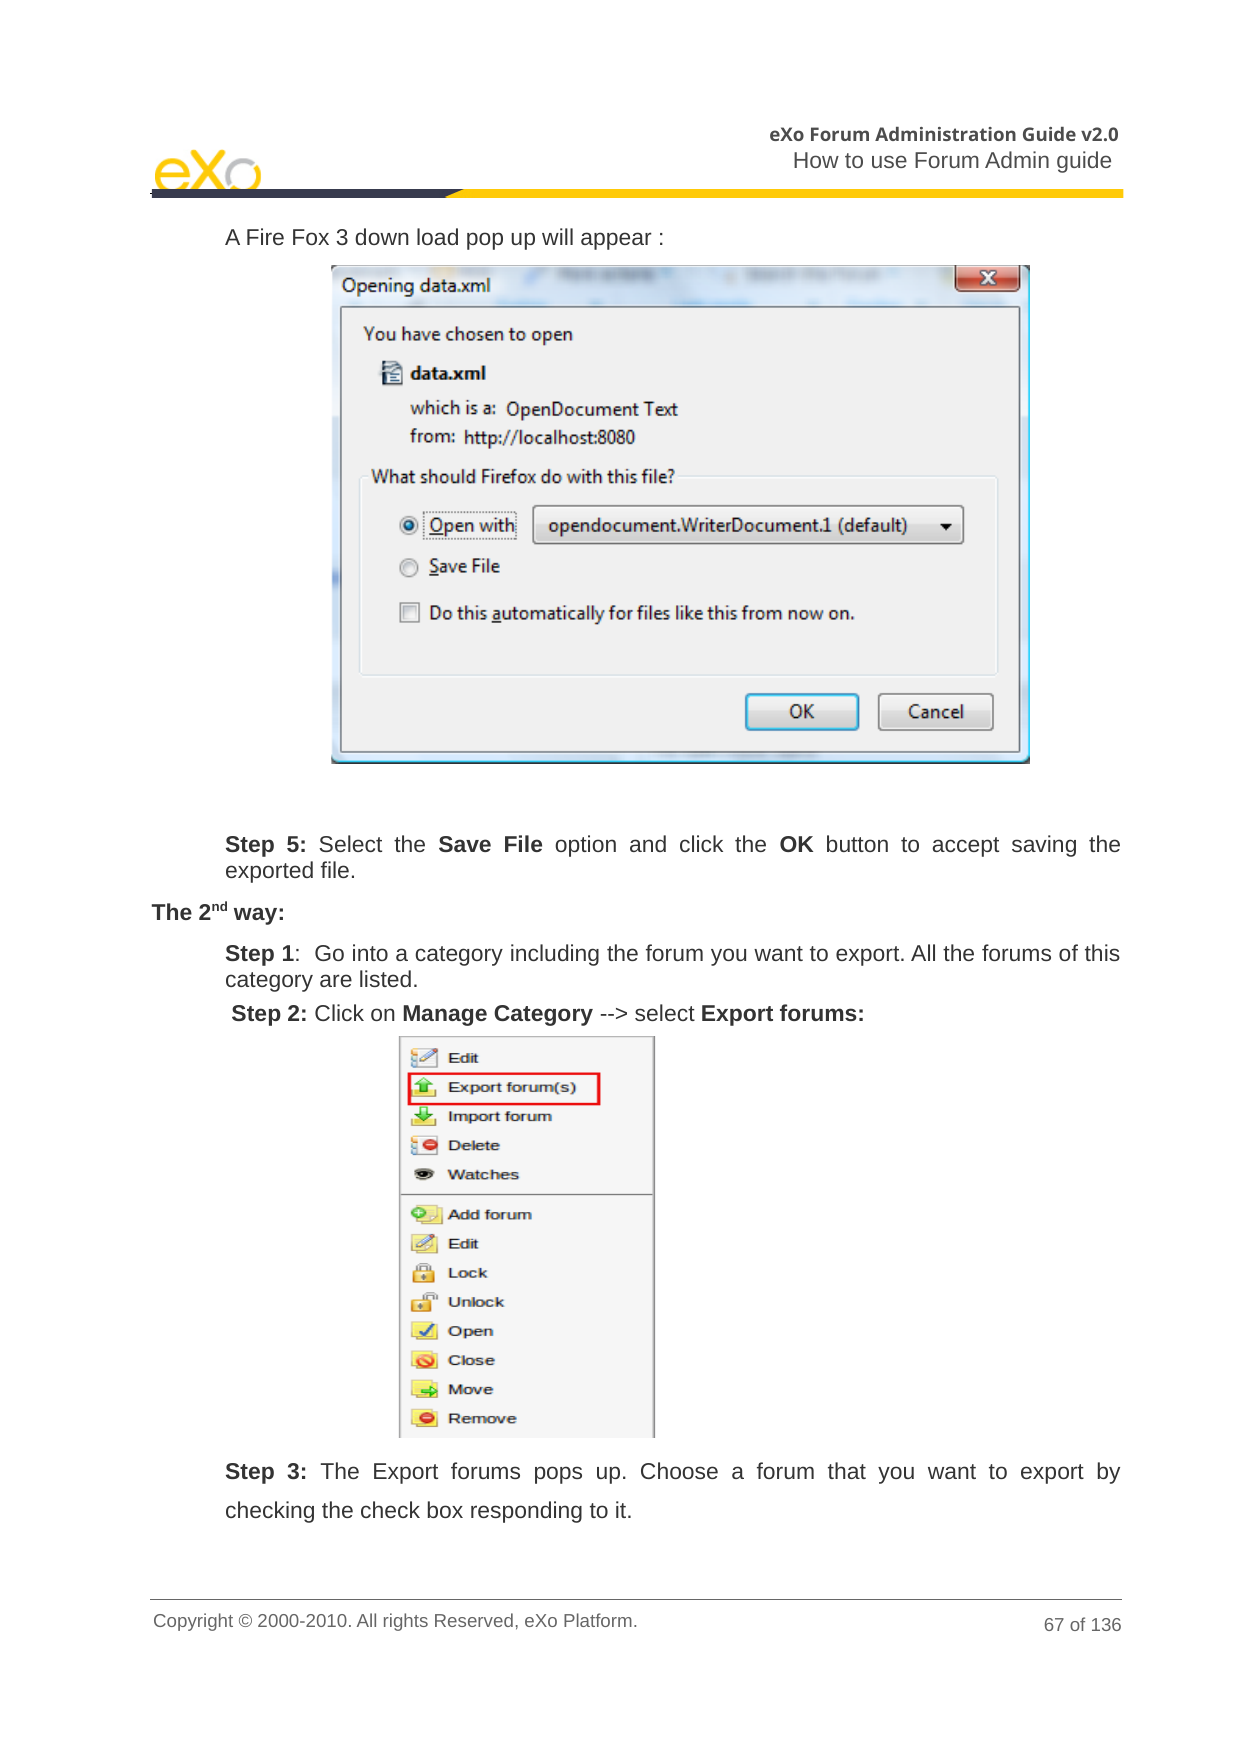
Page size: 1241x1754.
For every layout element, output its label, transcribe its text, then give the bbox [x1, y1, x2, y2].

picture [398, 1036, 655, 1438]
list Step 5: Select the Save File option and click the OK button to accept saving the exported file. [187, 831, 1122, 884]
list Step 3: The Export forums pops up. Choose a forum that you want to export by checking the check box responding to it. [187, 1438, 1122, 1524]
picture [151, 149, 1124, 198]
picture [331, 265, 1030, 764]
list Step 2: Click on Manage Category --> select Export forums: [187, 1000, 1122, 1027]
list The 2nd way: [114, 899, 1122, 925]
list A Fire Fox 3 down load pop up will appear : [187, 223, 1122, 250]
list Step 1: Go into a category including the forum you want to export. All the forums of this category are listed. [187, 940, 1122, 993]
